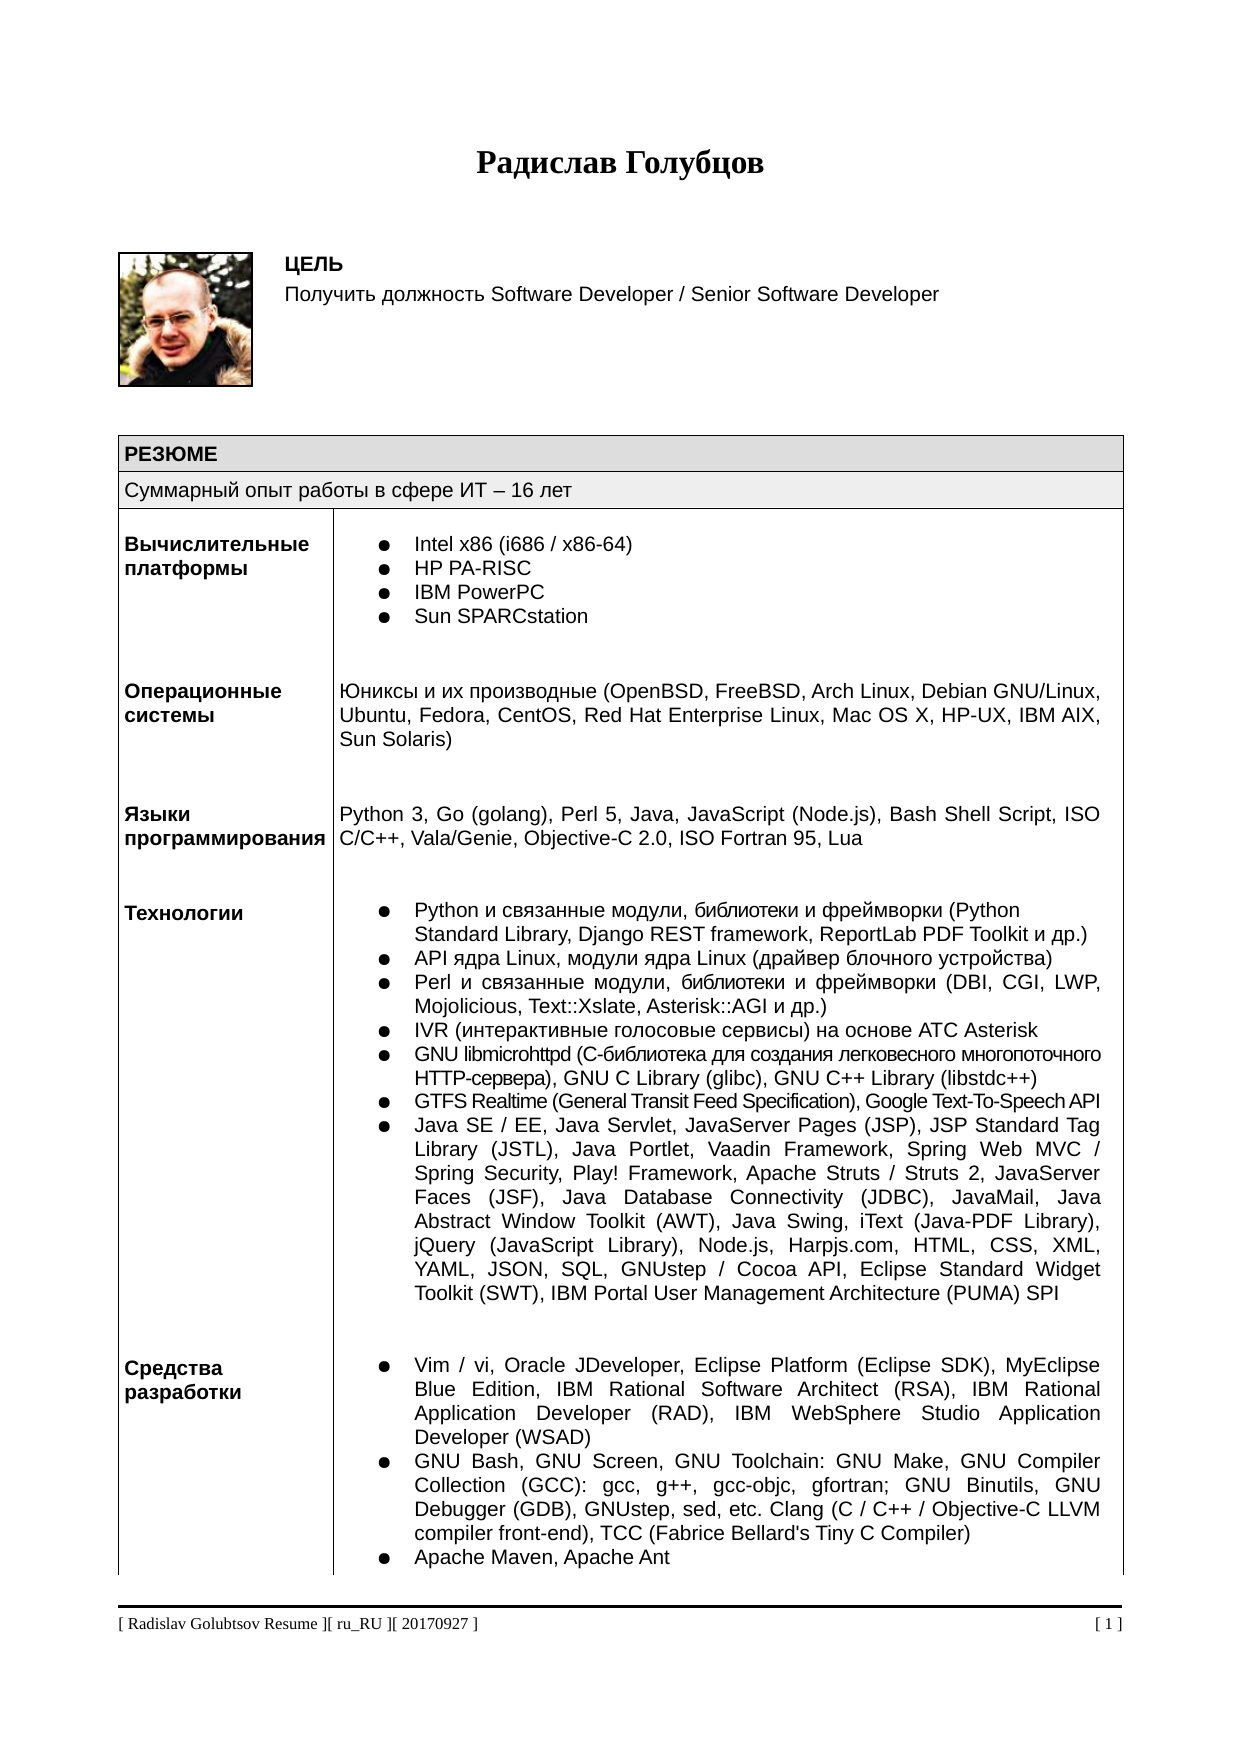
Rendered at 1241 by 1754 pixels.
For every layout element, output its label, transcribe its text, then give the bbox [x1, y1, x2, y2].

table_cell Юниксы и их производные (OpenBSD, FreeBSD, Arch Linux, Debian GNU/Linux, Ubuntu, Fedora, CentOS, Red Hat Enterprise Linux, Mac OS X, HP-UX, IBM AIX, Sun Solaris) [334, 655, 1123, 778]
table_cell Python и связанные модули, библиотеки и фреймворки (Python Standard Library, Django REST framework, ReportLab PDF Toolkit и др.) API ядра Linux, модули ядра Linux (драйвер блочного устройства) Perl и связанные модули, библиотеки и фреймворки (DBI, CGI, LWP, Mojolicious, Text::Xslate, Asterisk::AGI и др.) IVR (интерактивные голосовые сервисы) на основе АТС Asterisk GNU libmicrohttpd (C-библиотека для создания легковесного многопоточного HTTP-сервера), GNU C Library (glibc), GNU C++ Library (libstdc++) GTFS Realtime (General Transit Feed Specification), Google Text-To-Speech API Java SE / EE, Java Servlet, JavaServer Pages (JSP), JSP Standard Tag Library (JSTL), Java Portlet, Vaadin Framework, Spring Web MVC / Spring Security, Play! Framework, Apache Struts / Struts 2, JavaServer Faces (JSF), Java Database Connectivity (JDBC), JavaMail, Java Abstract Window Toolkit (AWT), Java Swing, iText (Java-PDF Library), jQuery (JavaScript Library), Node.js, Harpjs.com, HTML, CSS, XML, YAML, JSON, SQL, GNUstep / Cocoa API, Eclipse Standard Widget Toolkit (SWT), IBM Portal User Management Architecture (PUMA) SPI [334, 877, 1123, 1332]
table_cell Средства разработки [119, 1332, 333, 1575]
table_header [253, 252, 284, 387]
table_cell Vim / vi, Oracle JDeveloper, Eclipse Platform (Eclipse SDK), MyEclipse Blue Edition, IBM Rational Software Architect (RSA), IBM Rational Application Developer (RAD), IBM WebSphere Studio Application Developer (WSAD) GNU Bash, GNU Screen, GNU Toolchain: GNU Make, GNU Compiler Collection (GCC): gcc, g++, gcc-objc, gfortran; GNU Binutils, GNU Debugger (GDB), GNUstep, sed, etc. Clang (C / C++ / Objective-C LLVM compiler front-end), TCC (Fabrice Bellard's Tiny C Compiler) Apache Maven, Apache Ant [334, 1332, 1123, 1575]
table_cell Суммарный опыт работы в сфере ИТ – 16 лет [119, 472, 1123, 507]
table_cell Python 3, Go (golang), Perl 5, Java, JavaScript (Node.js), Bash Shell Script, ISO C/C++, Vala/Genie, Objective-C 2.0, ISO Fortran 95, Lua [334, 778, 1123, 877]
table_cell Языки программирования [119, 778, 333, 877]
table_header РЕЗЮМЕ [119, 436, 1123, 471]
table_cell Intel x86 (i686 / x86-64) HP PA-RISC IBM PowerPC Sun SPARCstation [334, 509, 1123, 654]
table_cell Вычислительные платформы [119, 509, 333, 654]
table_cell Получить должность Software Developer / Senior Software Developer [284, 282, 1123, 387]
table_cell Технологии [119, 877, 333, 1332]
picture [120, 254, 251, 385]
table_header ЦЕЛЬ [284, 252, 1123, 282]
table_cell Операционные системы [119, 655, 333, 778]
text Радислав Голубцов [118, 142, 1122, 180]
